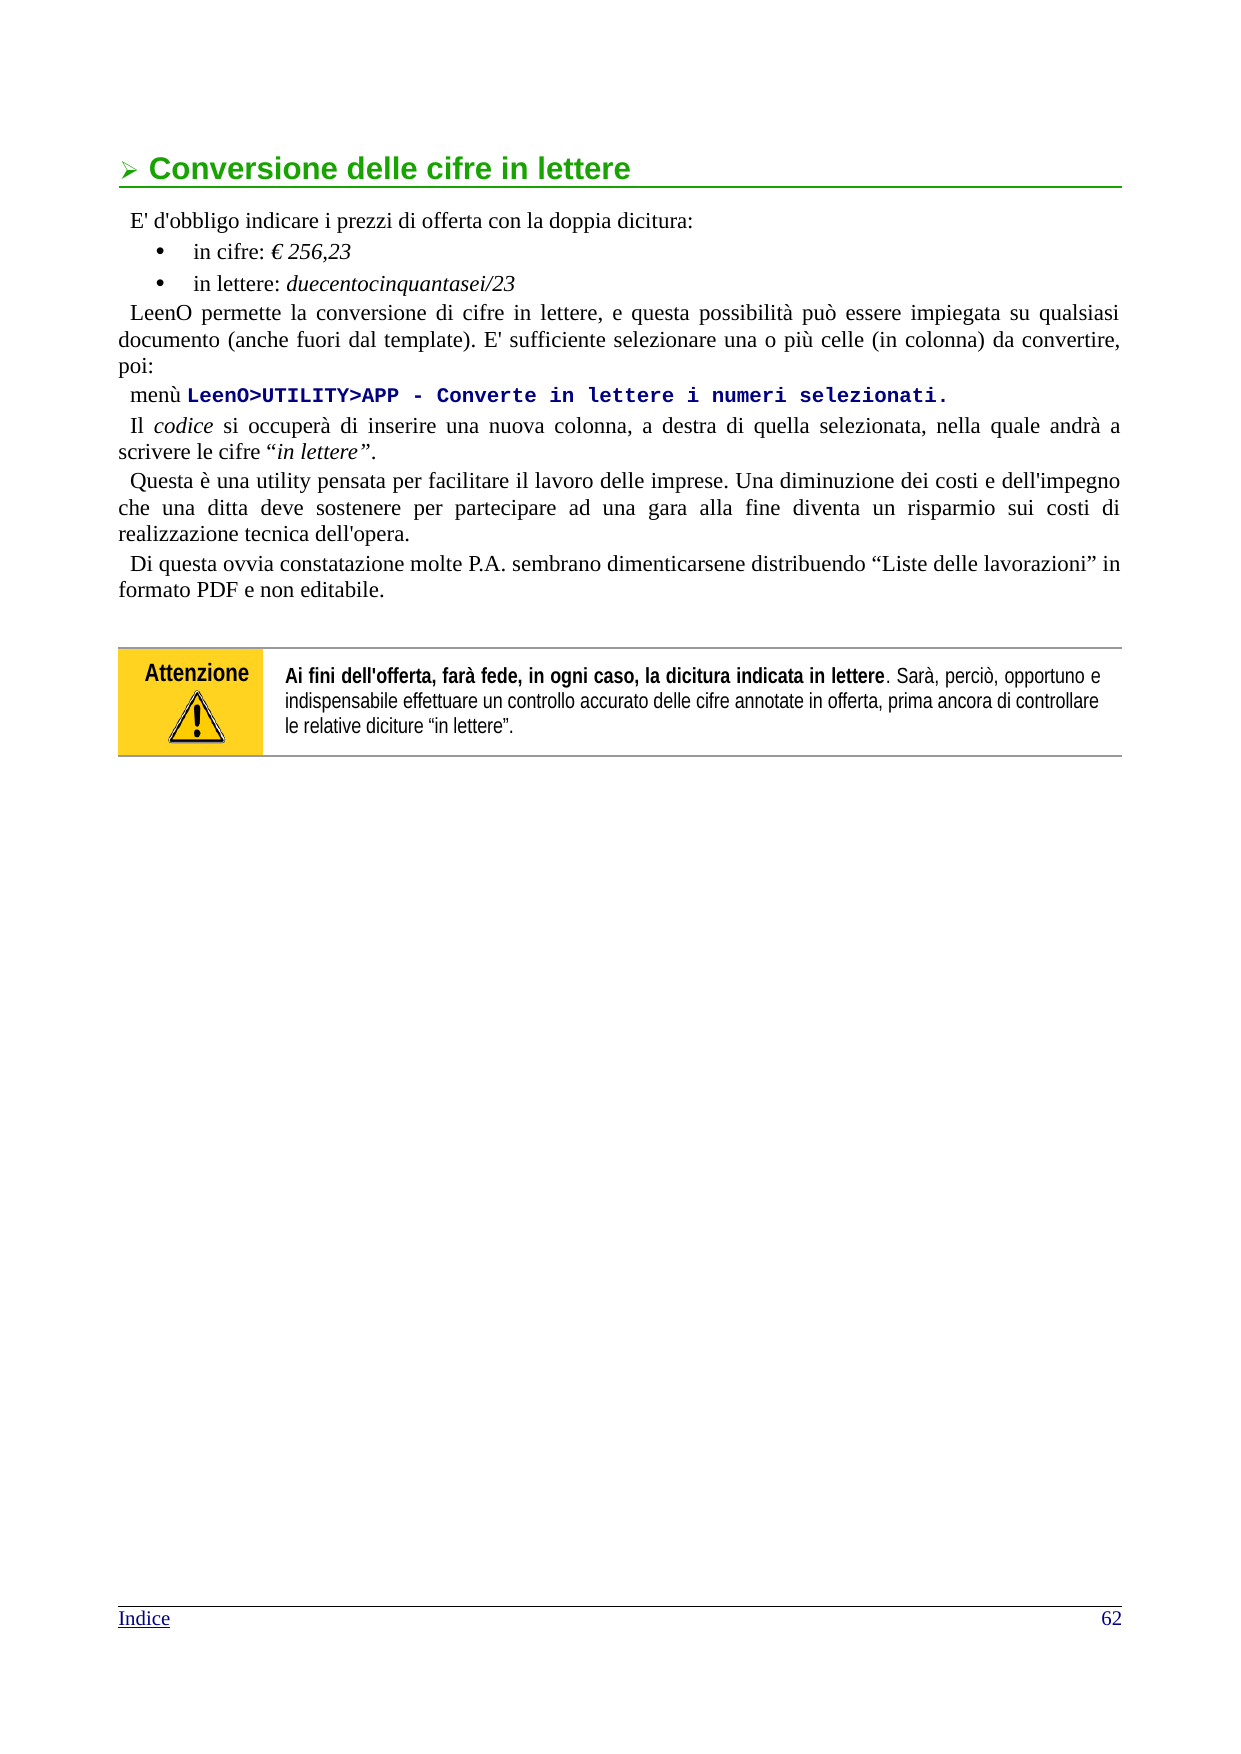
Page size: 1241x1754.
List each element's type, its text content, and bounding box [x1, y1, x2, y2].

text LeenO permette la conversione di cifre in lettere, e questa possibilità può essere impiegata su qualsiasi documento (anche fuori dal template). E' sufficiente selezionare una o più celle (in colonna) da convertire, poi: [118, 299, 1122, 378]
list in cifre: € 256,23 [156, 236, 1122, 265]
subtitle Conversione delle cifre in lettere [119, 150, 1122, 186]
text Di questa ovvia constatazione molte P.A. sembrano dimenticarsene distribuendo “Liste delle lavorazioni” in formato PDF e non editabile. [118, 549, 1122, 602]
table_header Attenzione [118, 649, 263, 755]
picture [164, 686, 229, 747]
list in lettere: duecentocinquantasei/23 [156, 268, 1122, 297]
text E' d'obbligo indicare i prezzi di offerta con la doppia dicitura: [118, 207, 1122, 233]
text Il codice si occuperà di inserire una nuova colonna, a destra di quella selezionata, nella quale andrà a scrivere le cifre “in lettere”. [118, 412, 1122, 465]
text menù LeenO>UTILITY>APP - Converte in lettere i numeri selezionati. [118, 381, 1122, 409]
table_header Ai fini dell'offerta, farà fede, in ogni caso, la dicitura indicata in lettere. Sarà, perciò, opportuno e indispensabile effettuare un controllo accurato delle cifre annotate in offerta, prima ancora di controllare le relative diciture “in lettere”. [264, 649, 1122, 755]
text Questa è una utility pensata per facilitare il lavoro delle imprese. Una diminuzione dei costi e dell'impegno che una ditta deve sostenere per partecipare ad una gara alla fine diventa un risparmio sui costi di realizzazione tecnica dell'opera. [118, 468, 1122, 547]
